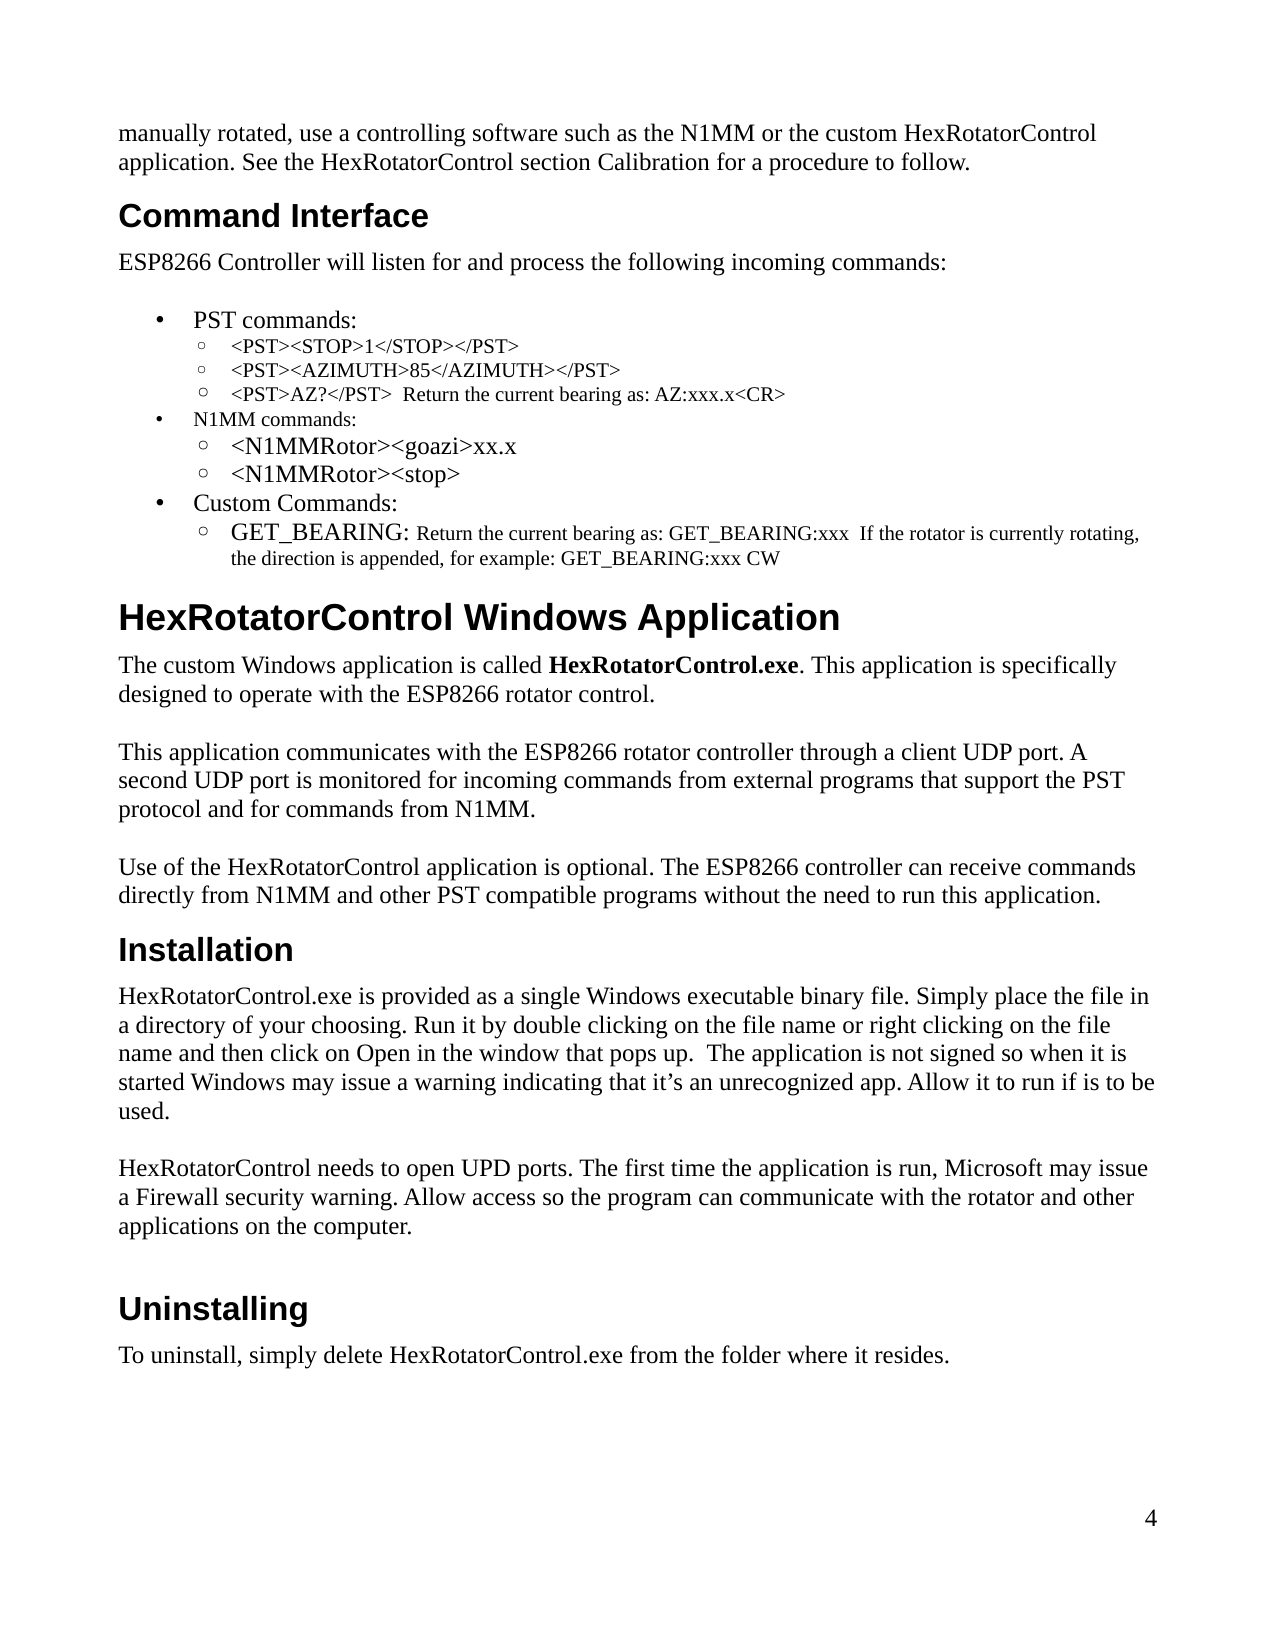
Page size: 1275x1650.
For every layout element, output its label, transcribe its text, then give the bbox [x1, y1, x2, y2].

text The custom Windows application is called HexRotatorControl.exe. This application is specifically designed to operate with the ESP8266 rotator control. [118, 650, 1157, 708]
list N1MM commands: [156, 407, 1157, 431]
subtitle Installation [118, 930, 1157, 968]
text HexRotatorControl.exe is provided as a single Windows executable binary file. Simply place the file in a directory of your choosing. Run it by double clicking on the file name or right clicking on the file name and then click on Open in the window that pops up. The application is not signed so when it is started Windows may issue a warning indicating that it’s an unrecognized app. Allow it to run if is to be used. [118, 981, 1157, 1125]
subtitle Command Interface [118, 196, 1157, 235]
list <N1MMRotor><stop> [193, 459, 1157, 488]
subtitle Uninstalling [118, 1289, 1157, 1328]
text Use of the HexRotatorControl application is optional. The ESP8266 controller can receive commands directly from N1MM and other PST compatible programs without the need to run this application. [118, 852, 1157, 909]
list <PST><STOP>1</STOP></PST> [193, 334, 1157, 358]
text ESP8266 Controller will listen for and process the following incoming commands: [118, 247, 1157, 276]
list GET_BEARING: Return the current bearing as: GET_BEARING:xxx If the rotator is currently rotating, the direction is appended, for example: GET_BEARING:xxx CW [193, 517, 1157, 570]
text To uninstall, simply delete HexRotatorControl.exe from the folder where it resides. [118, 1340, 1157, 1369]
list PST commands: [156, 305, 1157, 334]
list <PST><AZIMUTH>85</AZIMUTH></PST> [193, 358, 1157, 382]
subtitle HexRotatorControl Windows Application [118, 595, 1157, 638]
text This application communicates with the ESP8266 rotator controller through a client UDP port. A second UDP port is monitored for incoming commands from external programs that support the PST protocol and for commands from N1MM. [118, 737, 1157, 823]
list Custom Commands: [156, 488, 1157, 517]
text HexRotatorControl needs to open UPD ports. The first time the application is run, Microsoft may issue a Firewall security warning. Allow access so the program can communicate with the rotator and other applications on the computer. [118, 1153, 1157, 1240]
list <N1MMRotor><goazi>xx.x [193, 431, 1157, 459]
text manually rotated, use a controlling software such as the N1MM or the custom HexRotatorControl application. See the HexRotatorControl section Calibration for a procedure to follow. [118, 118, 1157, 176]
list <PST>AZ?</PST> Return the current bearing as: AZ:xxx.x<CR> [193, 382, 1157, 407]
